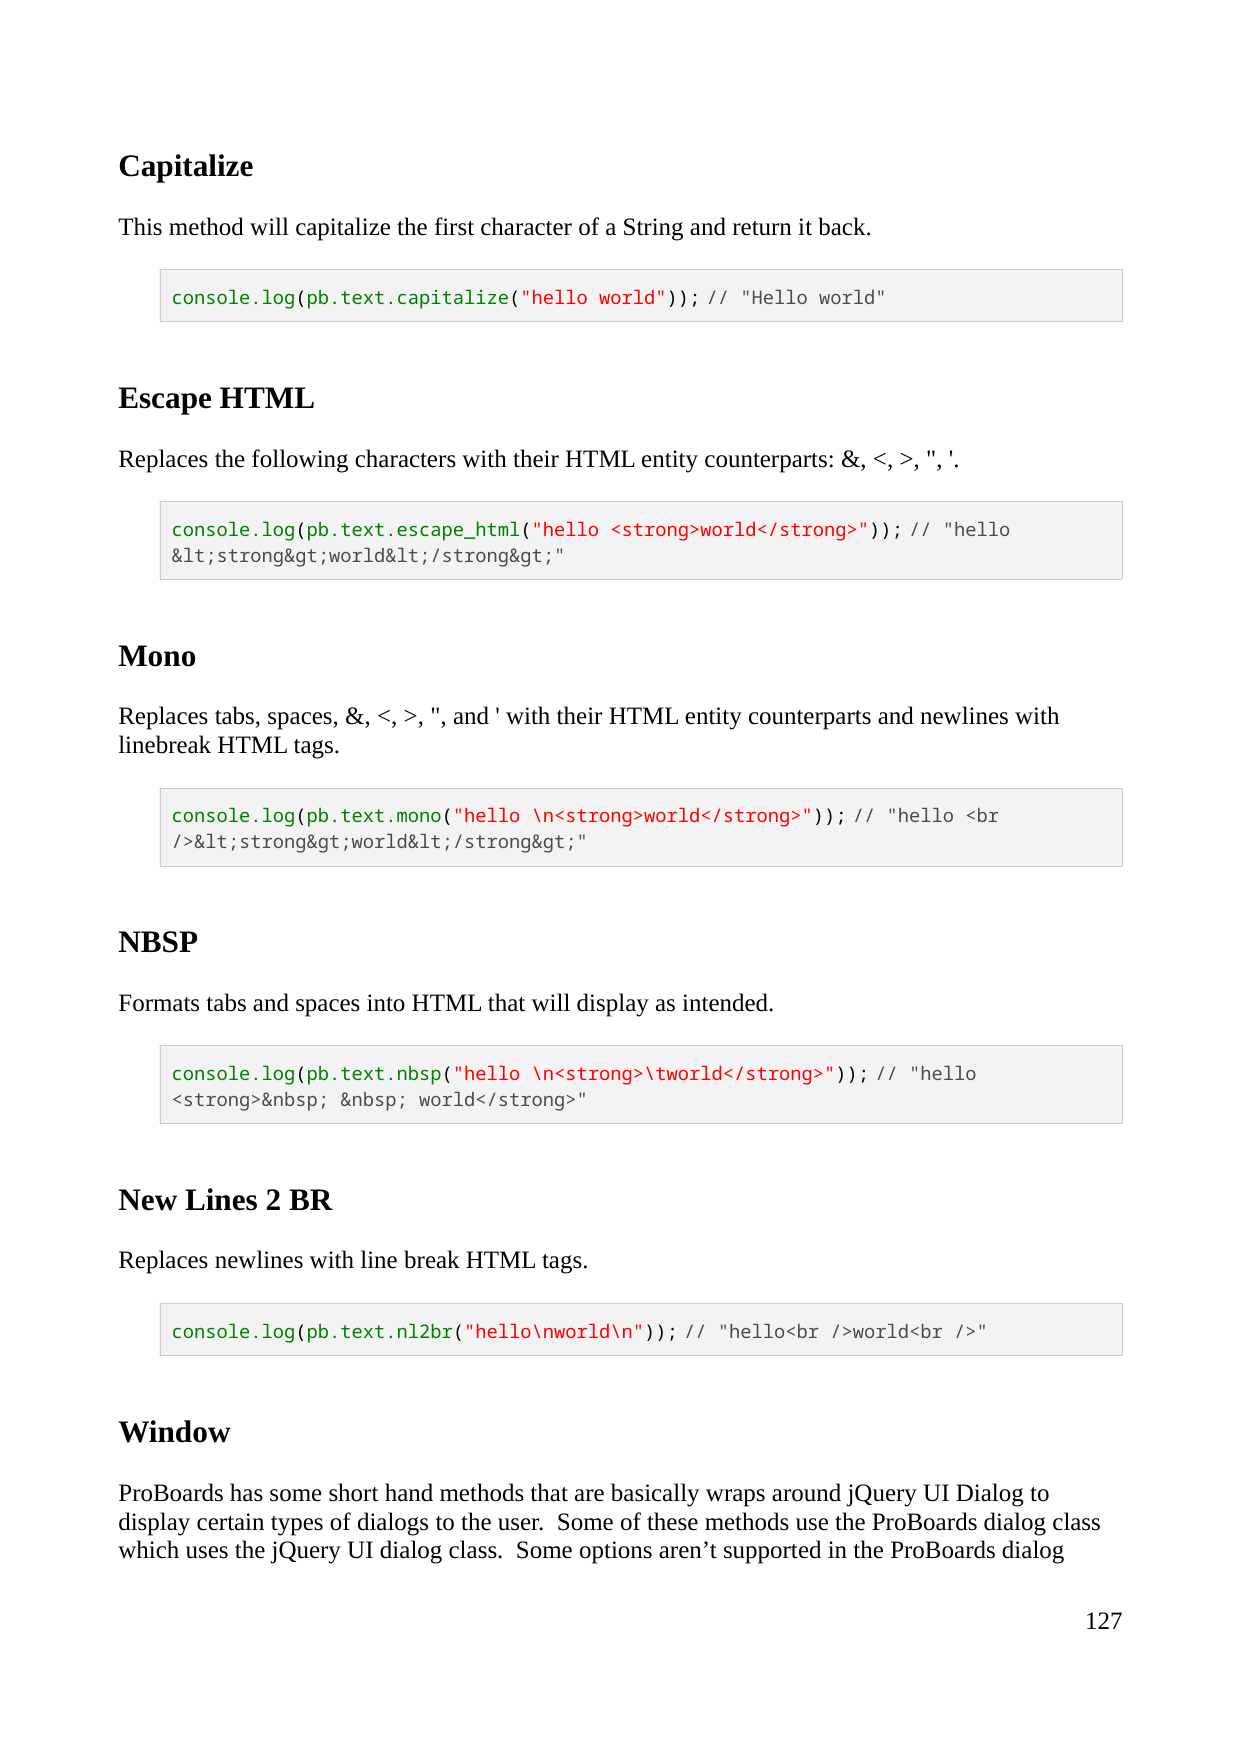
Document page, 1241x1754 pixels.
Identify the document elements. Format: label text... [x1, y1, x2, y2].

text console.log(pb.text.nl2br("hello\nworld\n")); // "hello<br />world<br />" [161, 1304, 1122, 1355]
text This method will capitalize the first character of a String and return it back. [118, 212, 1122, 240]
text console.log(pb.text.mono("hello \n<strong>world</strong>")); // "hello <br />&lt;strong&gt;world&lt;/strong&gt;" [161, 789, 1122, 866]
text Mono [118, 637, 1122, 673]
text ProBoards has some short hand methods that are basically wraps around jQuery UI Dialog to display certain types of dialogs to the user. Some of these methods use the ProBoards dialog class which uses the jQuery UI dialog class. Some options aren’t supported in the ProBoards dialog [118, 1478, 1122, 1564]
text NBSP [118, 923, 1122, 959]
text Replaces tabs, spaces, &, <, >, ", and ' with their HTML entity counterparts and newlines with linebreak HTML tags. [118, 701, 1122, 759]
text console.log(pb.text.nbsp("hello \n<strong>\tworld</strong>")); // "hello <strong>&nbsp; &nbsp; world</strong>" [161, 1046, 1122, 1123]
text Formats tabs and spaces into HTML that will display as intended. [118, 988, 1122, 1017]
text Escape HTML [118, 379, 1122, 415]
text Replaces the following characters with their HTML entity counterparts: &, <, >, ", '. [118, 444, 1122, 472]
text Replaces newlines with line break HTML tags. [118, 1246, 1122, 1274]
text console.log(pb.text.escape_html("hello <strong>world</strong>")); // "hello &lt;strong&gt;world&lt;/strong&gt;" [161, 502, 1122, 579]
text New Lines 2 BR [118, 1181, 1122, 1217]
text Capitalize [118, 147, 1122, 183]
text console.log(pb.text.capitalize("hello world")); // "Hello world" [161, 270, 1122, 321]
text Window [118, 1413, 1122, 1449]
